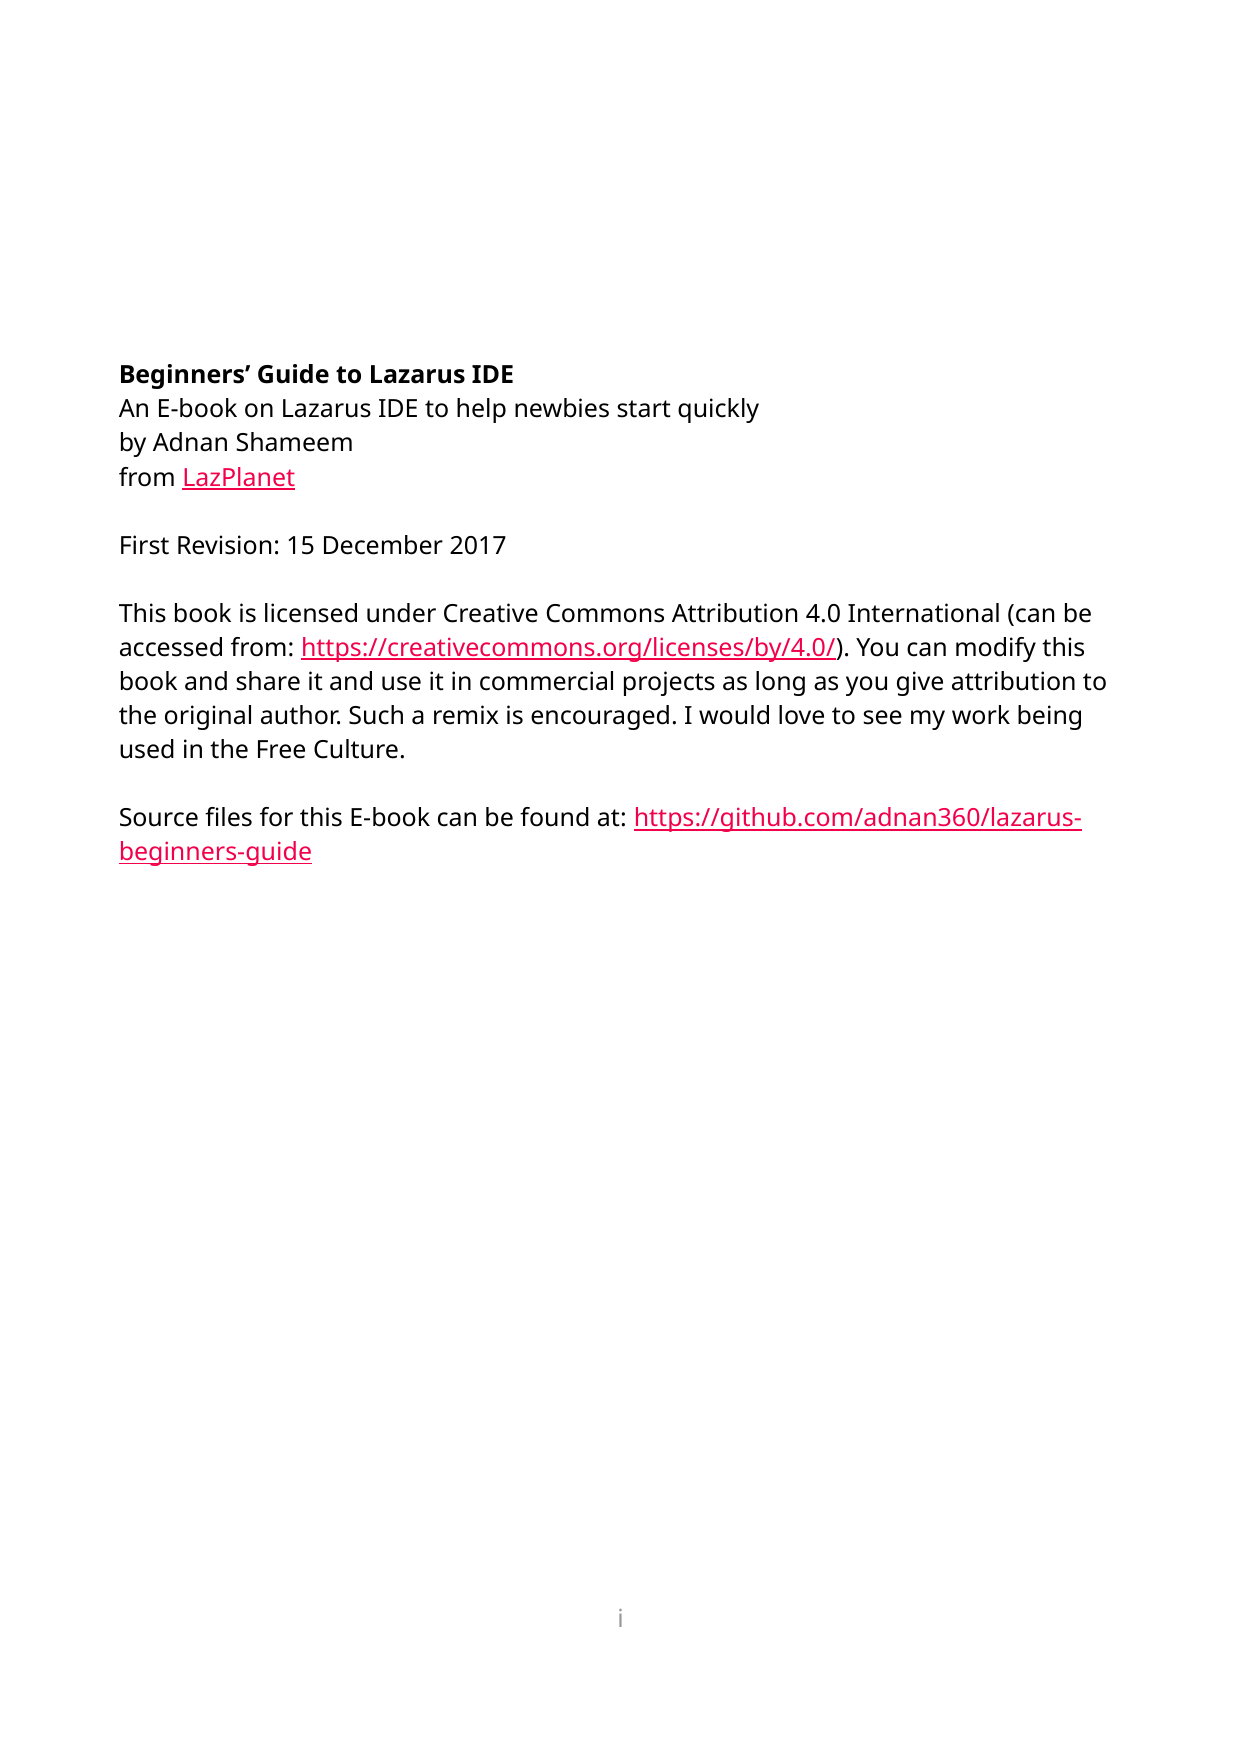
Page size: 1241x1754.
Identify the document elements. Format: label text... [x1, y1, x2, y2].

text from LazPlanet [118, 459, 1122, 493]
text This book is licensed under Creative Commons Attribution 4.0 International (can be accessed from: https://creativecommons.org/licenses/by/4.0/). You can modify this book and share it and use it in commercial projects as long as you give attribution to the original author. Such a remix is encouraged. I would love to see my work being used in the Free Culture. [118, 595, 1122, 766]
text Beginners’ Guide to Lazarus IDE [118, 357, 1122, 391]
text First Revision: 15 December 2017 [118, 527, 1122, 561]
text Source files for this E-book can be found at: https://github.com/adnan360/lazarus-beginners-guide [118, 800, 1122, 868]
text An E-book on Lazarus IDE to help newbies start quickly [118, 391, 1122, 425]
text by Adnan Shameem [118, 425, 1122, 459]
